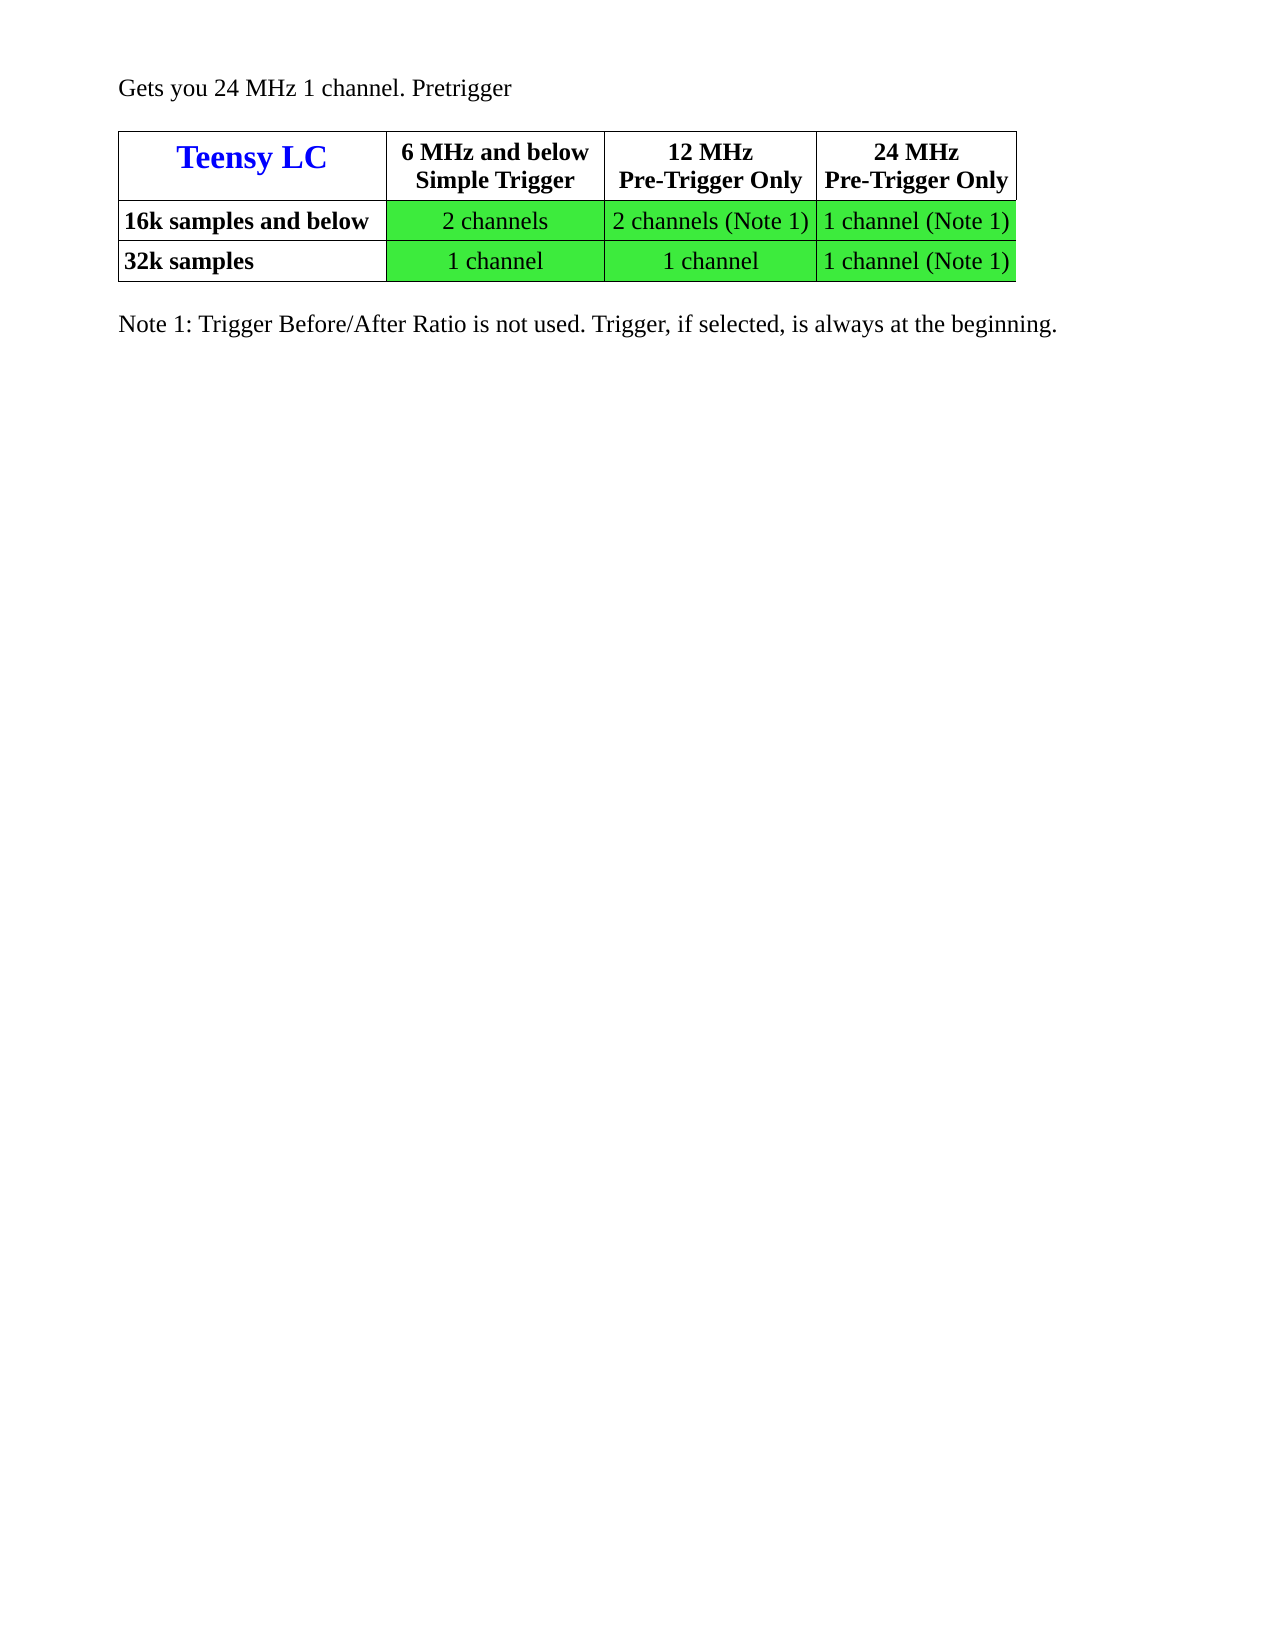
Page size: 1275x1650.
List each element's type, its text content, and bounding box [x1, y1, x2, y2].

table_header 24 MHz Pre-Trigger Only [817, 132, 1016, 200]
table_cell 1 channel [605, 241, 816, 281]
table_cell 32k samples [119, 241, 386, 281]
table_cell 1 channel (Note 1) [817, 201, 1016, 240]
table_cell 16k samples and below [119, 201, 386, 240]
table_header Teensy LC [119, 132, 386, 200]
table_cell 2 channels [387, 201, 604, 240]
table_cell 1 channel [387, 241, 604, 281]
table_header 12 MHz Pre-Trigger Only [605, 132, 816, 200]
text Note 1: Trigger Before/After Ratio is not used. Trigger, if selected, is always at the beginning. [118, 309, 1157, 338]
table_header 6 MHz and below Simple Trigger [387, 132, 604, 200]
table_cell 2 channels (Note 1) [605, 201, 816, 240]
text Gets you 24 MHz 1 channel. Pretrigger [118, 73, 1157, 102]
table_cell 1 channel (Note 1) [817, 241, 1016, 281]
